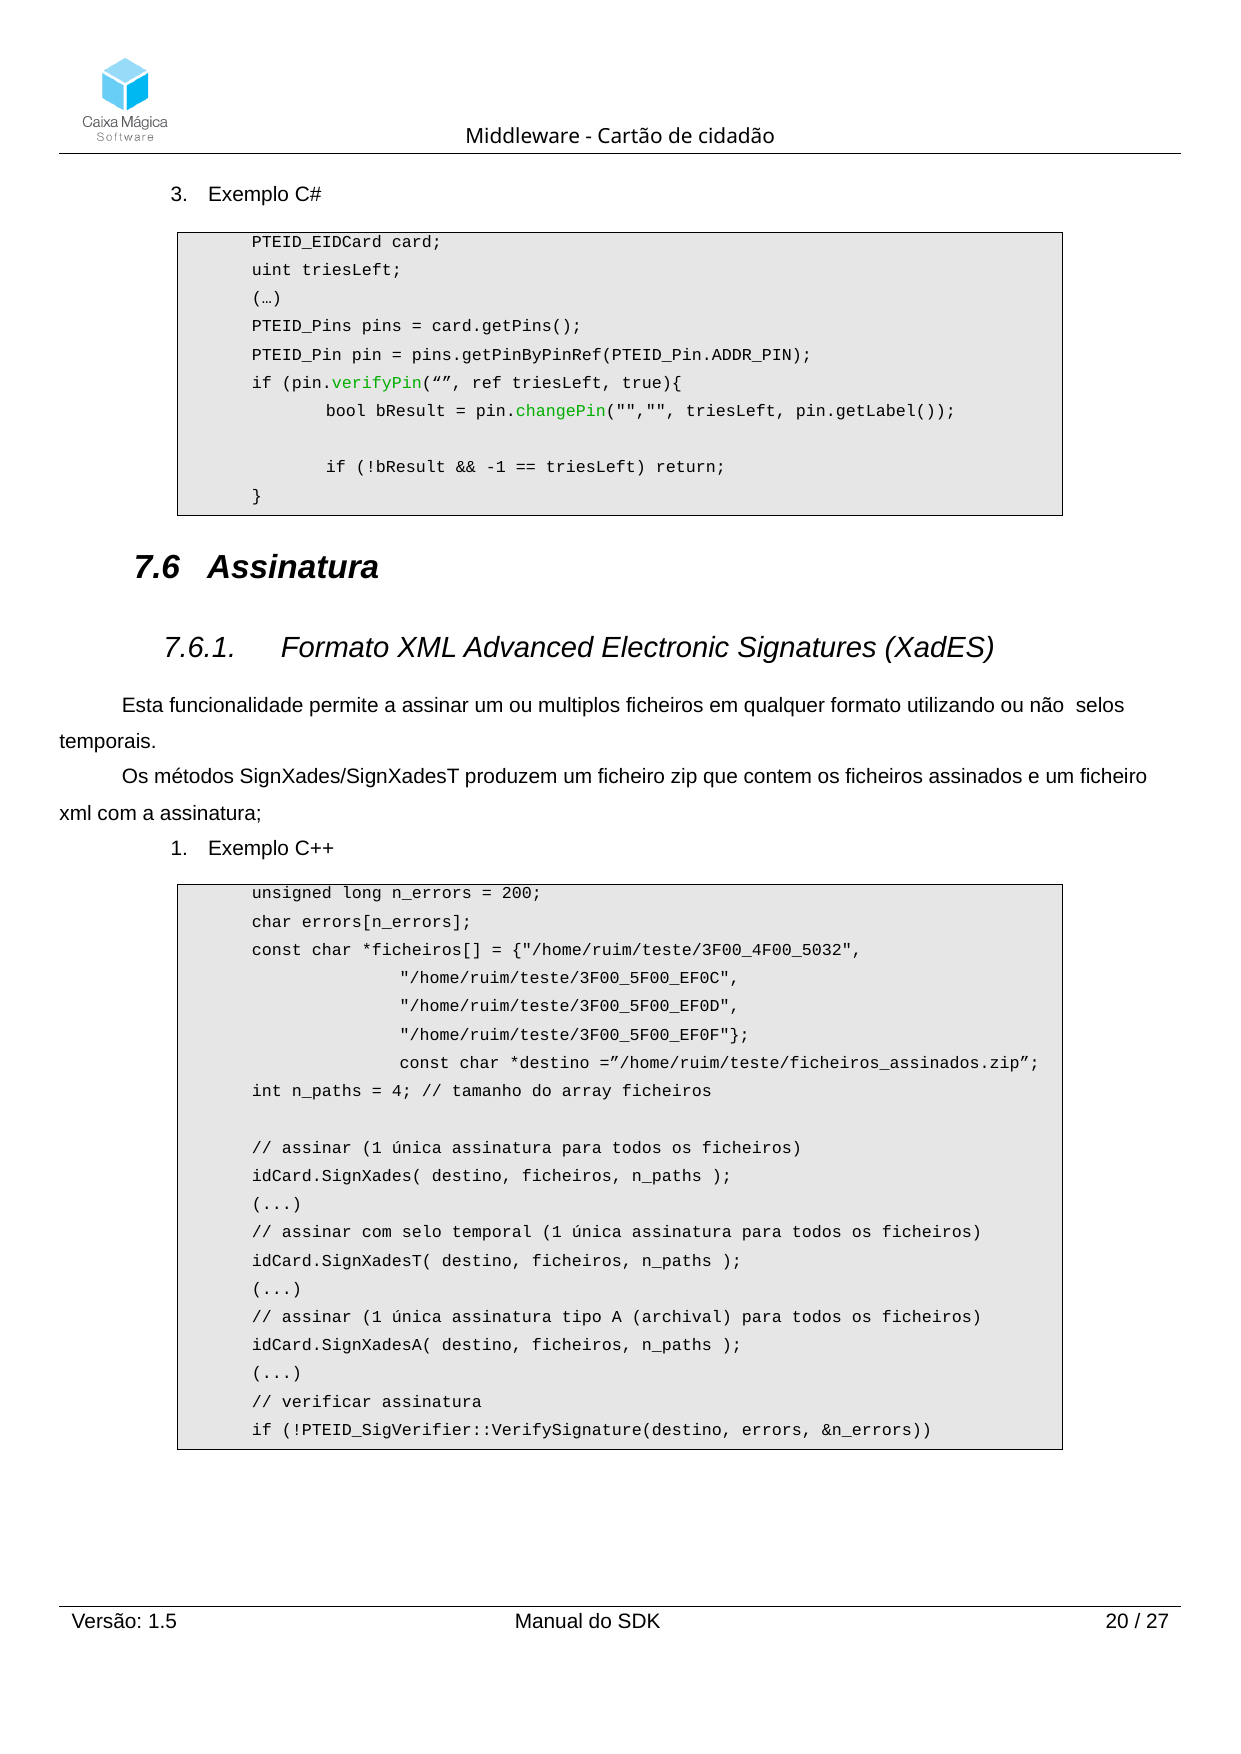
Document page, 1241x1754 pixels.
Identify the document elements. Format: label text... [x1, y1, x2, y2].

text "/home/ruim/teste/3F00_5F00_EF0C", [399, 970, 1062, 989]
text uint triesLeft; [178, 261, 1062, 280]
text // assinar (1 única assinatura tipo A (archival) para todos os ficheiros) [252, 1308, 1062, 1327]
text int n_paths = 4; // tamanho do array ficheiros [178, 1083, 1062, 1102]
subtitle Formato XML Advanced Electronic Signatures (XadES) [104, 630, 1181, 663]
text "/home/ruim/teste/3F00_5F00_EF0D", [399, 998, 1062, 1017]
text Os métodos SignXades/SignXadesT produzem um ficheiro zip que contem os ficheiros assinados e um ficheiro xml com a assinatura; [59, 764, 1181, 824]
text } [178, 487, 1062, 506]
text const char *ficheiros[] = {"/home/ruim/teste/3F00_4F00_5032", [252, 942, 1062, 960]
text unsigned long n_errors = 200; [178, 885, 1062, 904]
text if (!bResult && -1 == triesLeft) return; [178, 459, 1062, 478]
text (...) [178, 1365, 1062, 1384]
subtitle Assinatura [104, 253, 1181, 586]
text // verificar assinatura [252, 1393, 1062, 1412]
text // assinar (1 única assinatura para todos os ficheiros) [252, 1139, 1062, 1158]
text (…) [178, 289, 1062, 308]
text // assinar com selo temporal (1 única assinatura para todos os ficheiros) [252, 1224, 1062, 1243]
text const char *destino =”/home/ruim/teste/ficheiros_assinados.zip”; [178, 1054, 1062, 1073]
text idCard.SignXades( destino, ficheiros, n_paths ); [252, 1167, 1062, 1186]
list Exemplo C++ [170, 836, 1181, 860]
text PTEID_EIDCard card; [178, 233, 1062, 252]
picture [81, 55, 170, 144]
list Exemplo C# [170, 182, 1181, 206]
text idCard.SignXadesA( destino, ficheiros, n_paths ); [252, 1337, 1062, 1356]
text if (pin.verifyPin(“”, ref triesLeft, true){ [178, 374, 1062, 393]
text idCard.SignXadesT( destino, ficheiros, n_paths ); [178, 1252, 1062, 1271]
text "/home/ruim/teste/3F00_5F00_EF0F"}; [399, 1026, 1062, 1045]
text Esta funcionalidade permite a assinar um ou multiplos ficheiros em qualquer formato utilizando ou não selos temporais. [59, 692, 1181, 752]
text bool bResult = pin.changePin("","", triesLeft, pin.getLabel()); [178, 402, 1062, 449]
text if (!PTEID_SigVerifier::VerifySignature(destino, errors, &n_errors)) [252, 1421, 1062, 1440]
text char errors[n_errors]; [178, 913, 1062, 932]
text PTEID_Pins pins = card.getPins(); [178, 318, 1062, 337]
text (...) [252, 1196, 1062, 1214]
text PTEID_Pin pin = pins.getPinByPinRef(PTEID_Pin.ADDR_PIN); [178, 346, 1062, 365]
text (...) [252, 1280, 1062, 1299]
